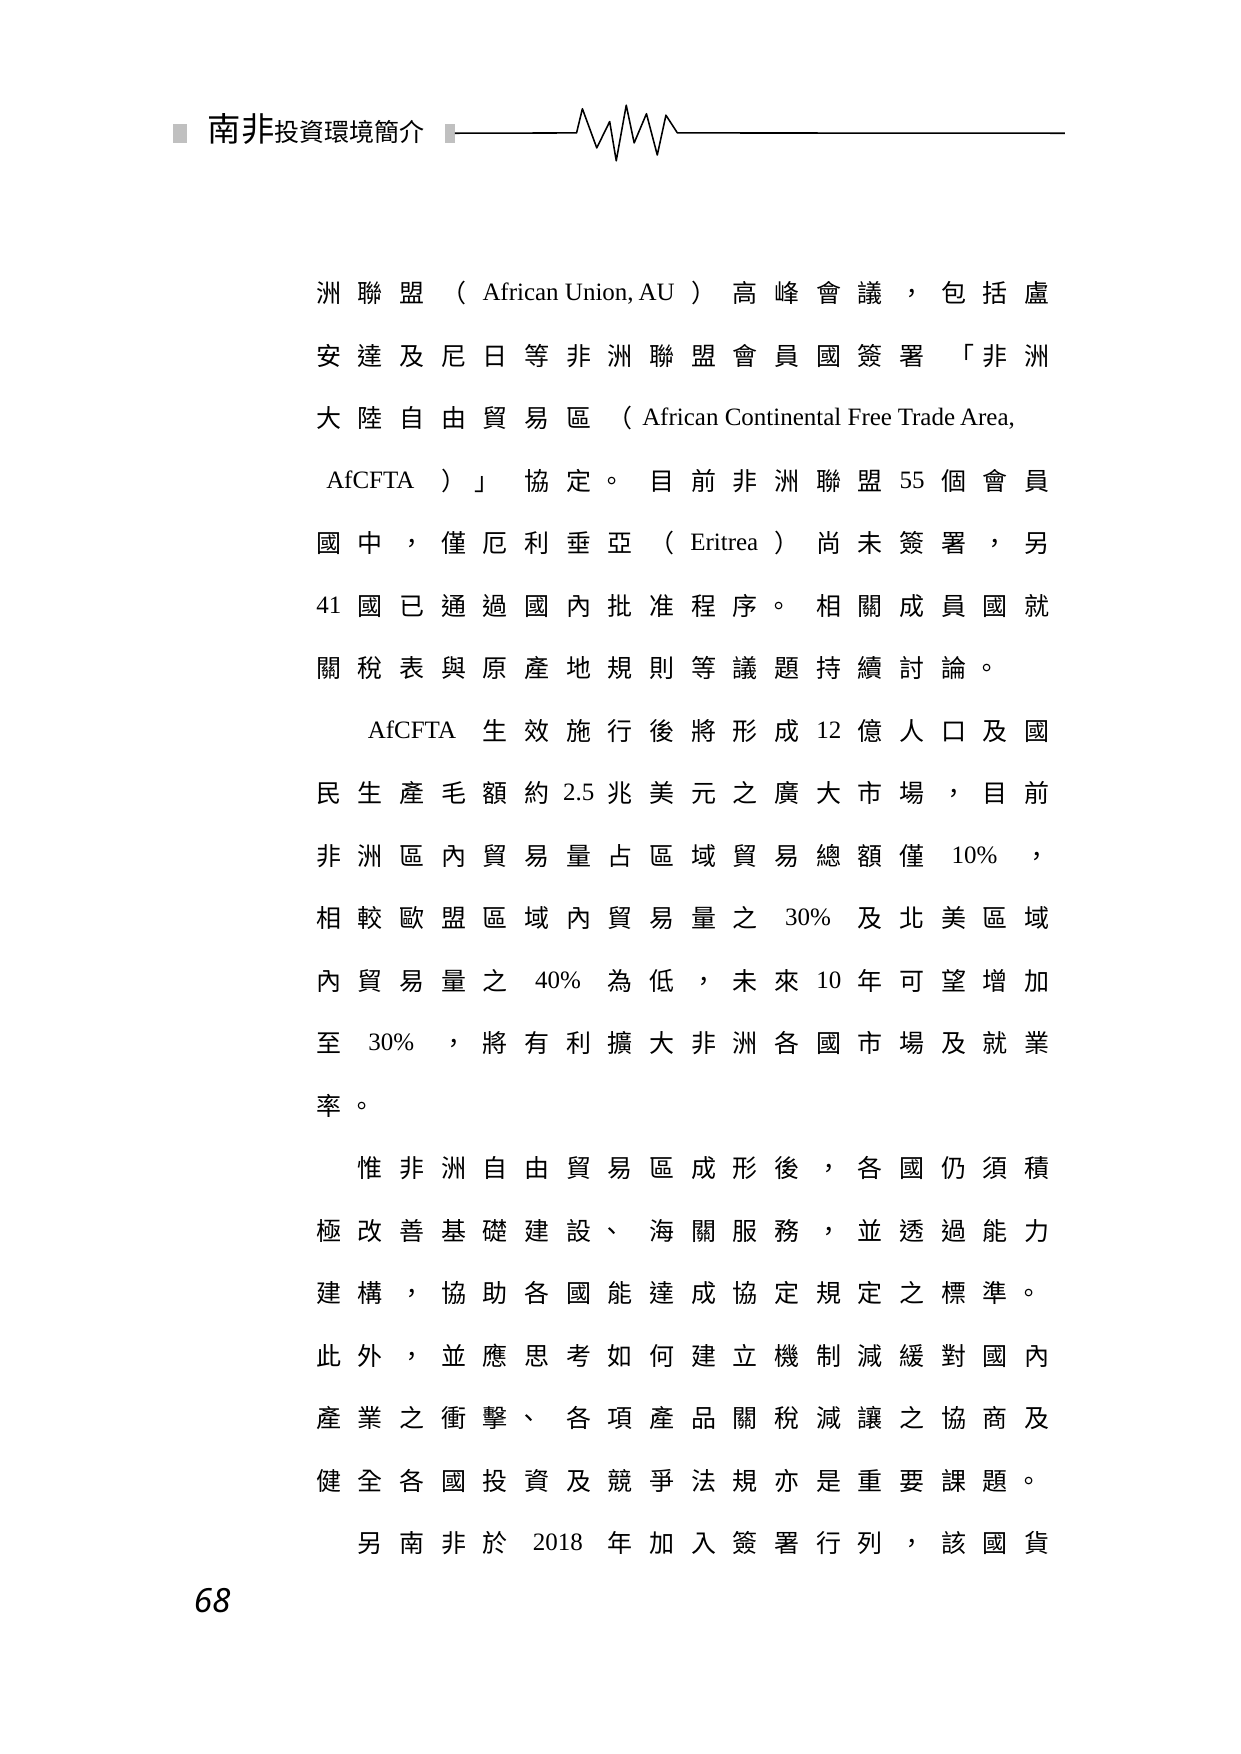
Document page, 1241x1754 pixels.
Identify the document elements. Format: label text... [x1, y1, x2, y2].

text 洲聯盟（African Union, AU）高峰會議，包括盧安達及尼日等非洲聯盟會員國簽署「非洲大陸自由貿易區（African Continental Free Trade Area, AfCFTA）」協定。目前非洲聯盟55個會員國中，僅厄利垂亞（Eritrea）尚未簽署，另41國已通過國內批准程序。相關成員國就關稅表與原產地規則等議題持續討論。 [281, 250, 1058, 688]
text AfCFTA生效施行後將形成12億人口及國民生產毛額約2.5兆美元之廣大市場，目前非洲區內貿易量占區域貿易總額僅10%，相較歐盟區域內貿易量之30%及北美區域內貿易量之40%為低，未來10年可望增加至30%，將有利擴大非洲各國市場及就業率。 [281, 688, 1058, 1125]
text 惟非洲自由貿易區成形後，各國仍須積極改善基礎建設、海關服務，並透過能力建構，協助各國能達成協定規定之標準。此外，並應思考如何建立機制減緩對國內產業之衝擊、各項產品關稅減讓之協商及健全各國投資及競爭法規亦是重要課題。 [281, 1125, 1058, 1500]
text 另南非於2018年加入簽署行列，該國貨 [281, 1500, 1058, 1563]
